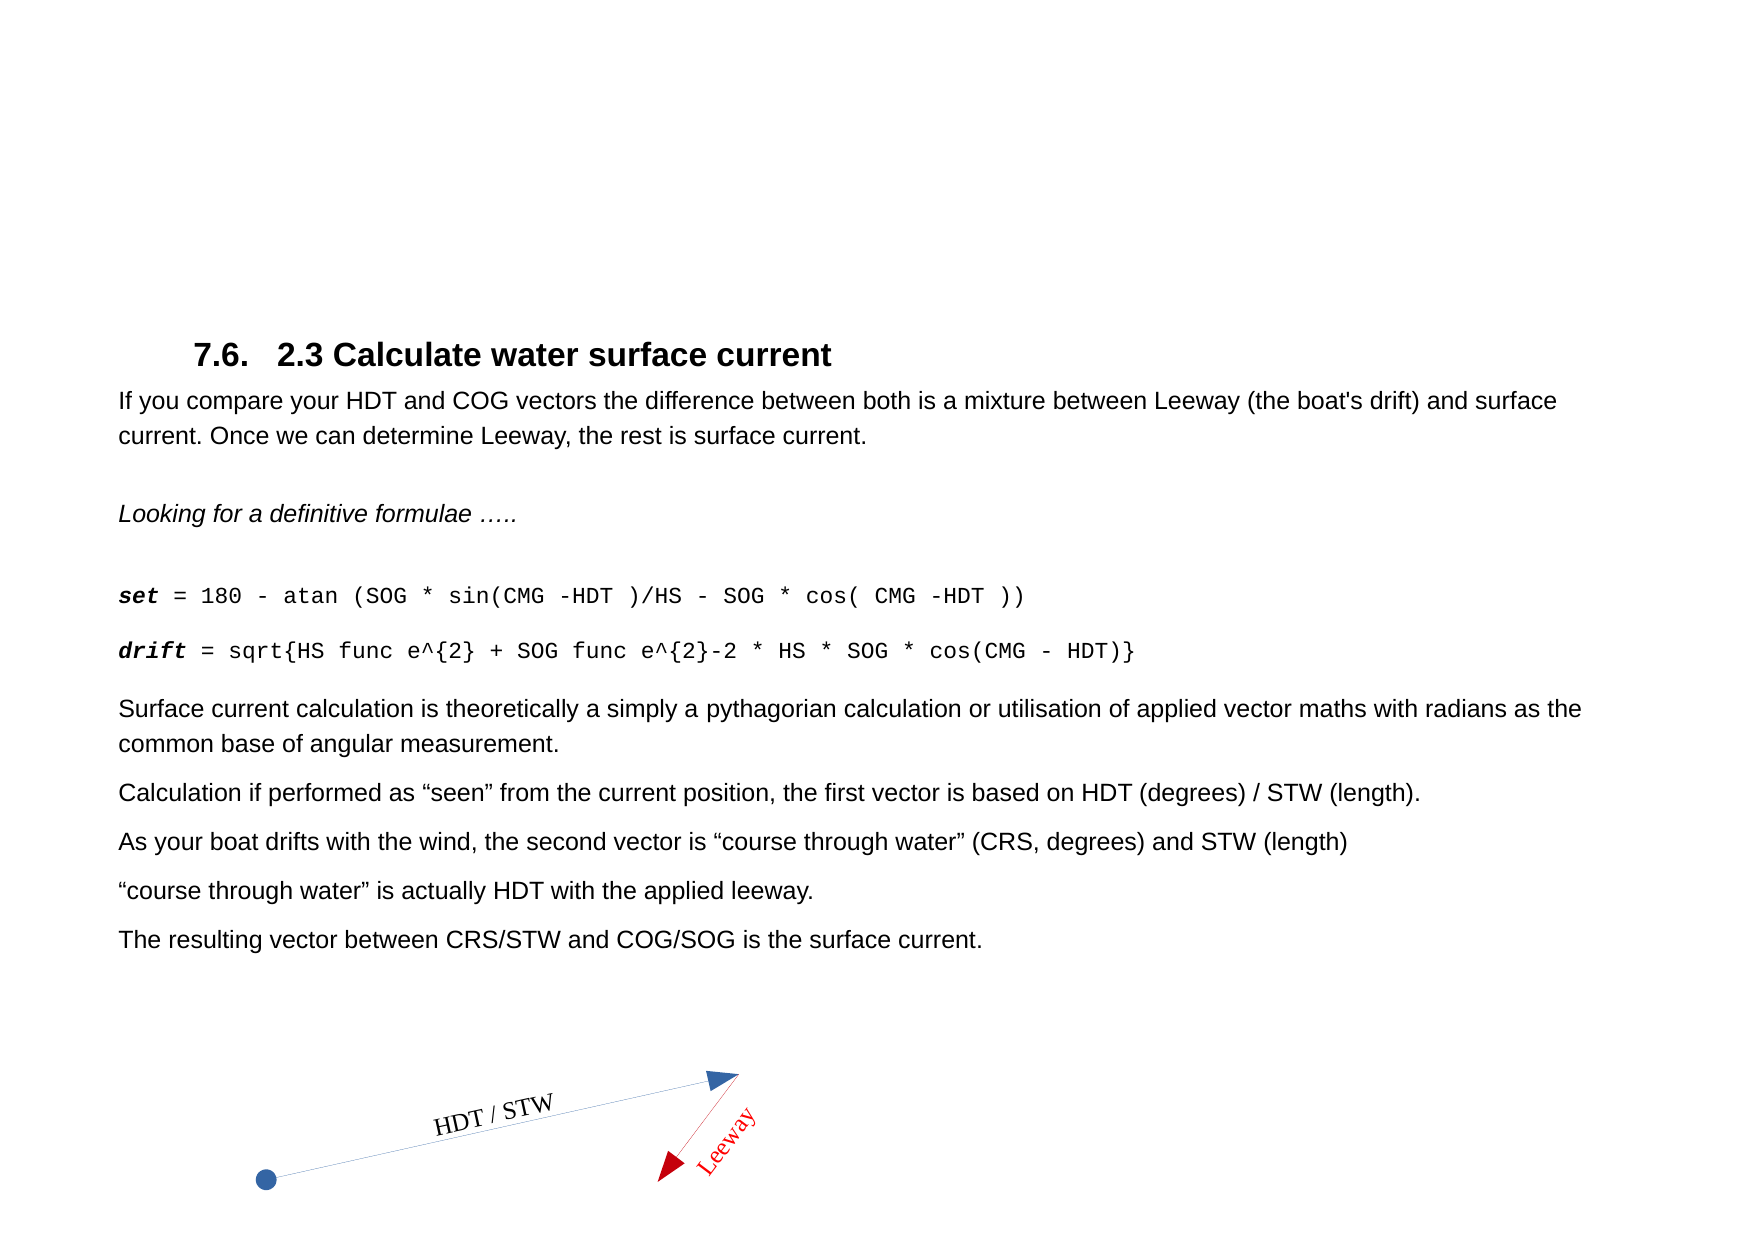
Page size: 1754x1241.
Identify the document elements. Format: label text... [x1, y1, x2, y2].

text drift = sqrt{HS func e^{2} + SOG func e^{2}-2 * HS * SOG * cos(CMG - HDT)} [118, 639, 1636, 666]
text set = 180 - atan (SOG * sin(CMG -HDT )/HS - SOG * cos( CMG -HDT )) [118, 585, 1636, 611]
subtitle 2.3 Calculate water surface current [193, 335, 1636, 374]
text “course through water” is actually HDT with the applied leeway. [118, 876, 1636, 905]
text Looking for a definitive formulae ….. [118, 499, 1636, 527]
text The resulting vector between CRS/STW and COG/SOG is the surface current. [118, 925, 1636, 954]
text Surface current calculation is theoretically a simply a pythagorian calculation or utilisation of applied vector maths with radians as the common base of angular measurement. [118, 694, 1636, 757]
text If you compare your HDT and COG vectors the difference between both is a mixture between Leeway (the boat's drift) and surface current. Once we can determine Leeway, the rest is surface current. [118, 386, 1636, 449]
text Calculation if performed as “seen” from the current position, the first vector is based on HDT (degrees) / STW (length). [118, 778, 1636, 807]
text As your boat drifts with the wind, the second vector is “course through water” (CRS, degrees) and STW (length) [118, 827, 1636, 856]
